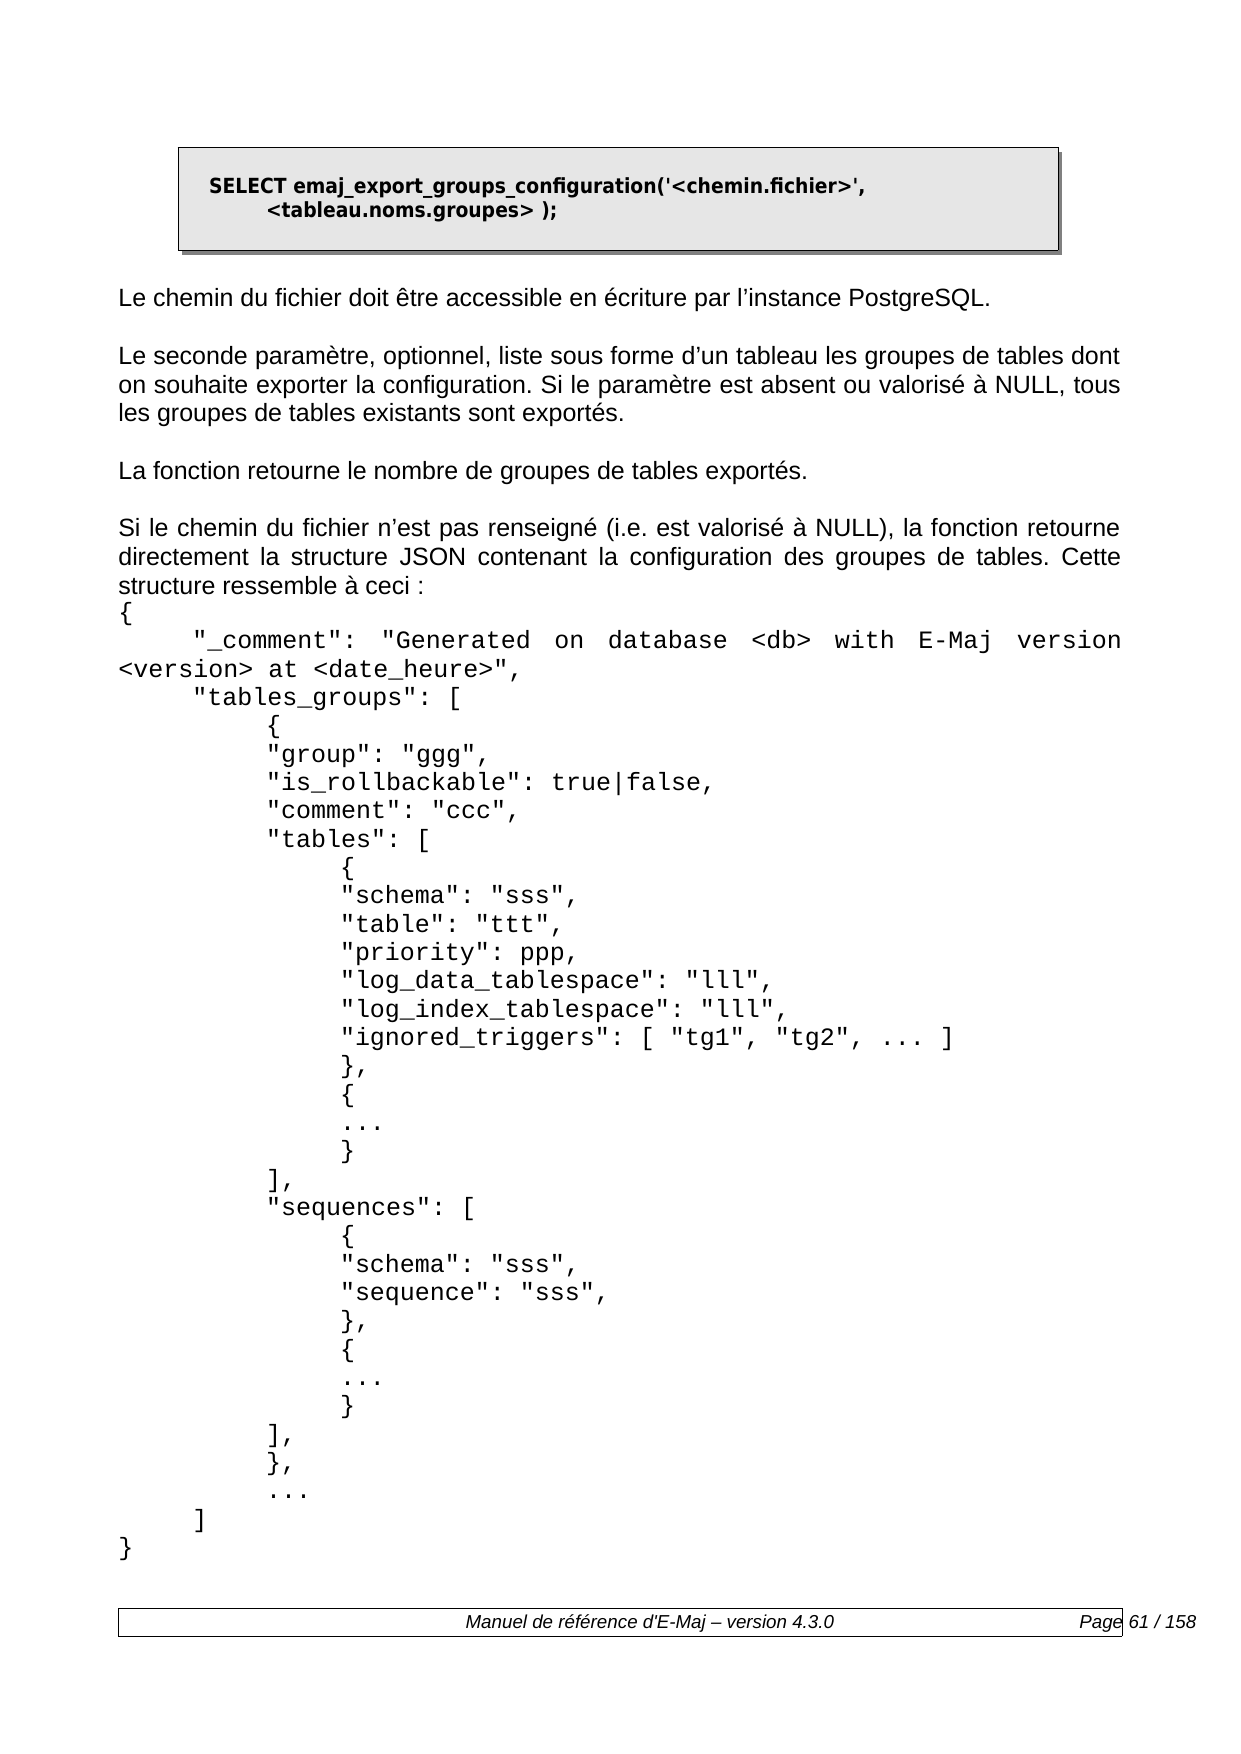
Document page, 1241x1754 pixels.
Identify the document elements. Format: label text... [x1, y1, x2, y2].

text ... [118, 1110, 1122, 1138]
text { [118, 600, 1122, 628]
text "log_index_tablespace": "lll", [118, 996, 1122, 1025]
text "priority": ppp, [118, 940, 1122, 968]
text "tables_groups": [ [118, 685, 1122, 713]
text "schema": "sss", [118, 883, 1122, 911]
text }, [118, 1053, 1122, 1081]
text ... [118, 1365, 1122, 1393]
text { [118, 855, 1122, 883]
text { [118, 1223, 1122, 1251]
text { [118, 1081, 1122, 1110]
text ], [118, 1166, 1122, 1195]
text "group": "ggg", [118, 741, 1122, 770]
text "log_data_tablespace": "lll", [118, 968, 1122, 996]
text }, [118, 1308, 1122, 1336]
text "table": "ttt", [118, 911, 1122, 940]
text }, [118, 1450, 1122, 1478]
text "tables": [ [118, 826, 1122, 855]
text } [118, 1535, 1122, 1563]
text "_comment": "Generated on database <db> with E-Maj version <version> at <date_heure>", [118, 628, 1122, 685]
text { [118, 1336, 1122, 1365]
text "comment": "ccc", [118, 798, 1122, 826]
text SELECT emaj_export_groups_configuration('<chemin.fichier>', <tableau.noms.groupes> ); [179, 171, 1058, 220]
text "sequences": [ [118, 1195, 1122, 1223]
text "is_rollbackable": true|false, [118, 770, 1122, 798]
text } [118, 1393, 1122, 1421]
text ], [118, 1421, 1122, 1450]
text ... [118, 1478, 1122, 1506]
text "sequence": "sss", [118, 1280, 1122, 1308]
text Le seconde paramètre, optionnel, liste sous forme d’un tableau les groupes de tables dont on souhaite exporter la configuration. Si le paramètre est absent ou valorisé à NULL, tous les groupes de tables existants sont exportés. [118, 341, 1122, 427]
text La fonction retourne le nombre de groupes de tables exportés. [118, 456, 1122, 485]
text "ignored_triggers": [ "tg1", "tg2", ... ] [118, 1025, 1122, 1053]
text "schema": "sss", [118, 1251, 1122, 1280]
text Le chemin du fichier doit être accessible en écriture par l’instance PostgreSQL. [118, 283, 1122, 312]
text { [118, 713, 1122, 741]
text } [118, 1138, 1122, 1166]
text ] [118, 1506, 1122, 1535]
text Si le chemin du fichier n’est pas renseigné (i.e. est valorisé à NULL), la fonction retourne directement la structure JSON contenant la configuration des groupes de tables. Cette structure ressemble à ceci : [118, 513, 1122, 600]
